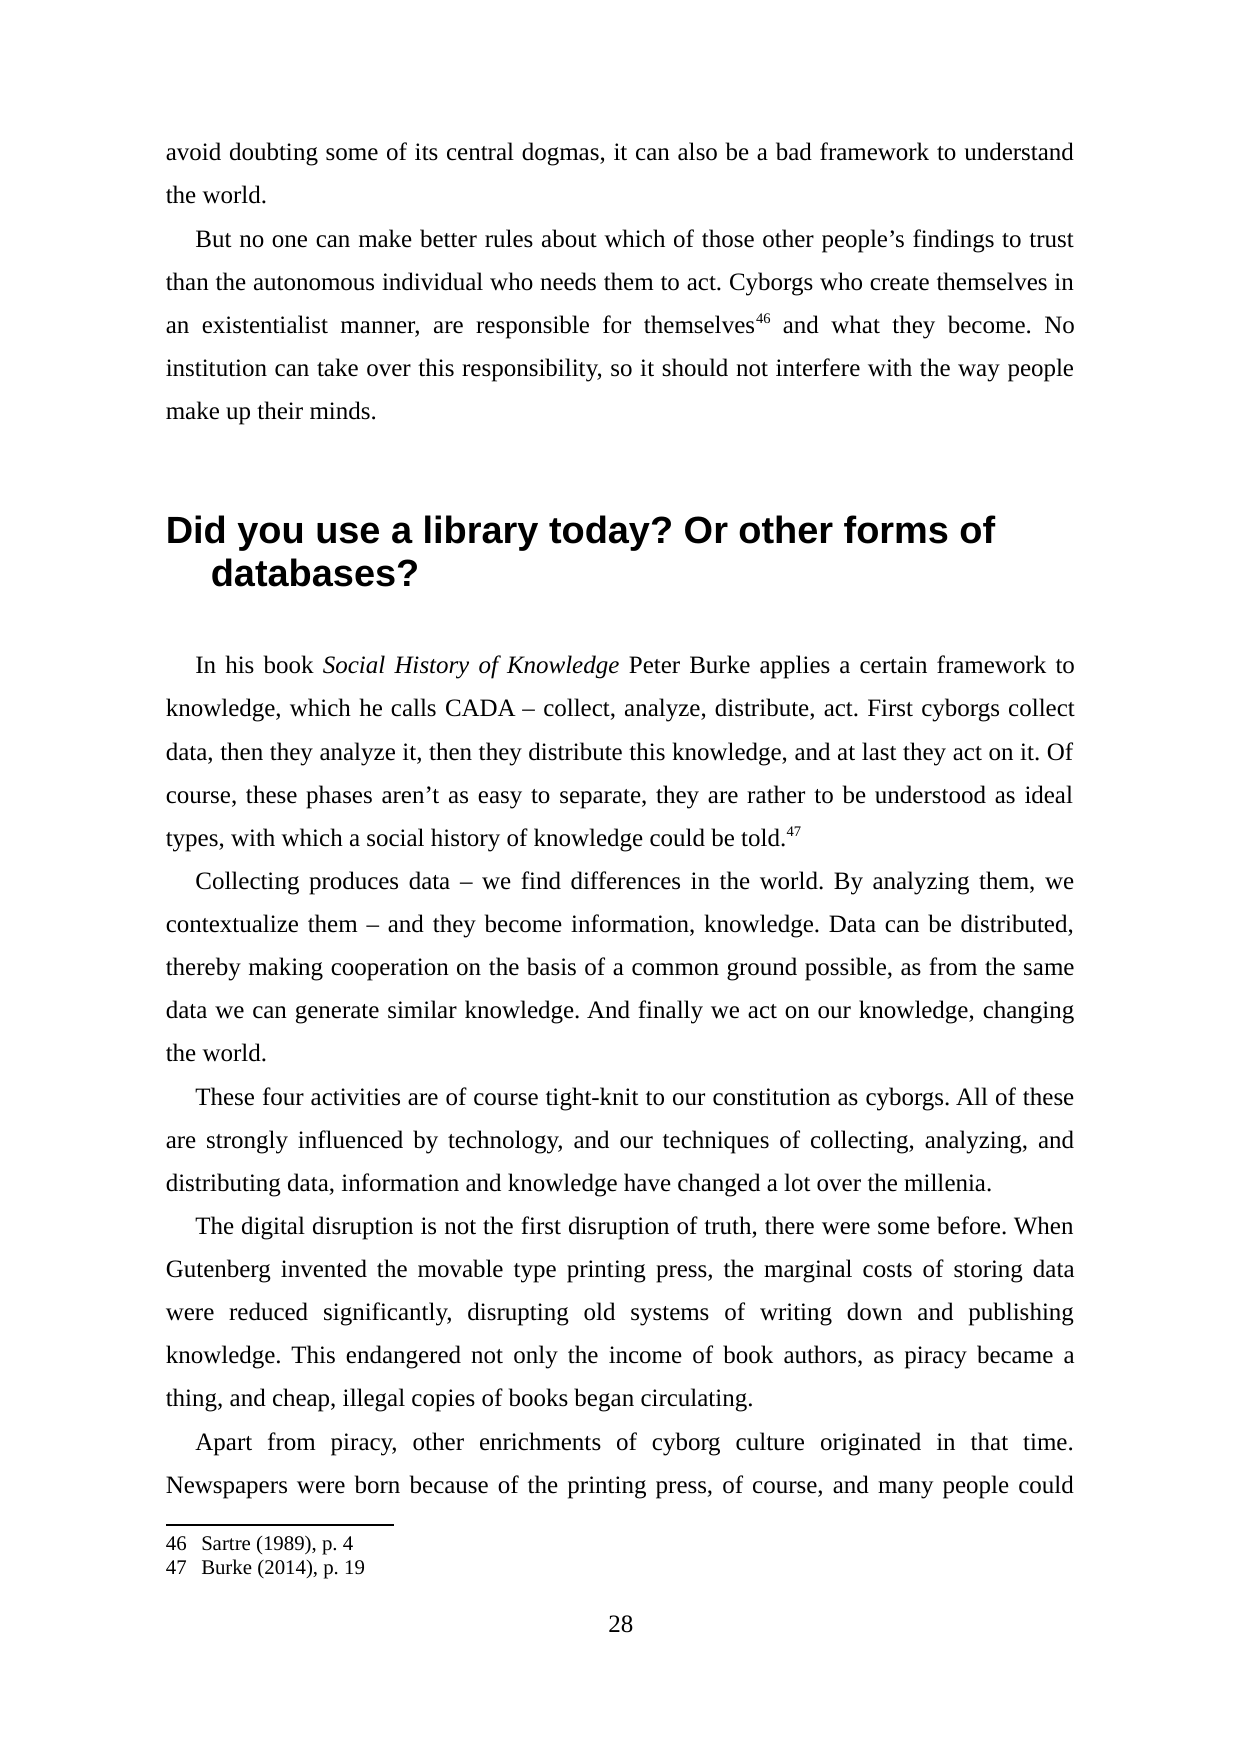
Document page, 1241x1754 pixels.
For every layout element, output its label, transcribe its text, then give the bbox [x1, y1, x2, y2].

text Sartre (1989), p. 4 [166, 1531, 1075, 1555]
text In his book Social History of Knowledge Peter Burke applies a certain framework to knowledge, which he calls CADA – collect, analyze, distribute, act. First cyborgs collect data, then they analyze it, then they distribute this knowledge, and at last they act on it. Of course, these phases aren’t as easy to separate, they are rather to be understood as ideal types, with which a social history of knowledge could be told. [166, 650, 1075, 852]
subtitle Did you use a library today? Or other forms of databases? [166, 507, 1075, 595]
text Collecting produces data – we find differences in the world. By analyzing them, we contextualize them – and they become information, knowledge. Data can be distributed, thereby making cooperation on the basis of a common ground possible, as from the same data we can generate similar knowledge. And finally we act on our knowledge, changing the world. [166, 866, 1075, 1067]
text But no one can make better rules about which of those other people’s findings to trust than the autonomous individual who needs them to act. Cyborgs who create themselves in an existentialist manner, are responsible for themselves and what they become. No institution can take over this responsibility, so it should not interfere with the way people make up their minds. [166, 224, 1075, 425]
text avoid doubting some of its central dogmas, it can also be a bad framework to understand the world. [166, 137, 1075, 209]
text The digital disruption is not the first disruption of truth, there were some before. When Gutenberg invented the movable type printing press, the marginal costs of storing data were reduced significantly, disrupting old systems of writing down and publishing knowledge. This endangered not only the income of book authors, as piracy became a thing, and cheap, illegal copies of books began circulating. [166, 1211, 1075, 1412]
text Burke (2014), p. 19 [166, 1555, 1075, 1579]
text These four activities are of course tight-knit to our constitution as cyborgs. All of these are strongly influenced by technology, and our techniques of collecting, analyzing, and distributing data, information and knowledge have changed a lot over the millenia. [166, 1082, 1075, 1197]
text Apart from piracy, other enrichments of cyborg culture originated in that time. Newspapers were born because of the printing press, of course, and many people could [166, 1427, 1075, 1498]
